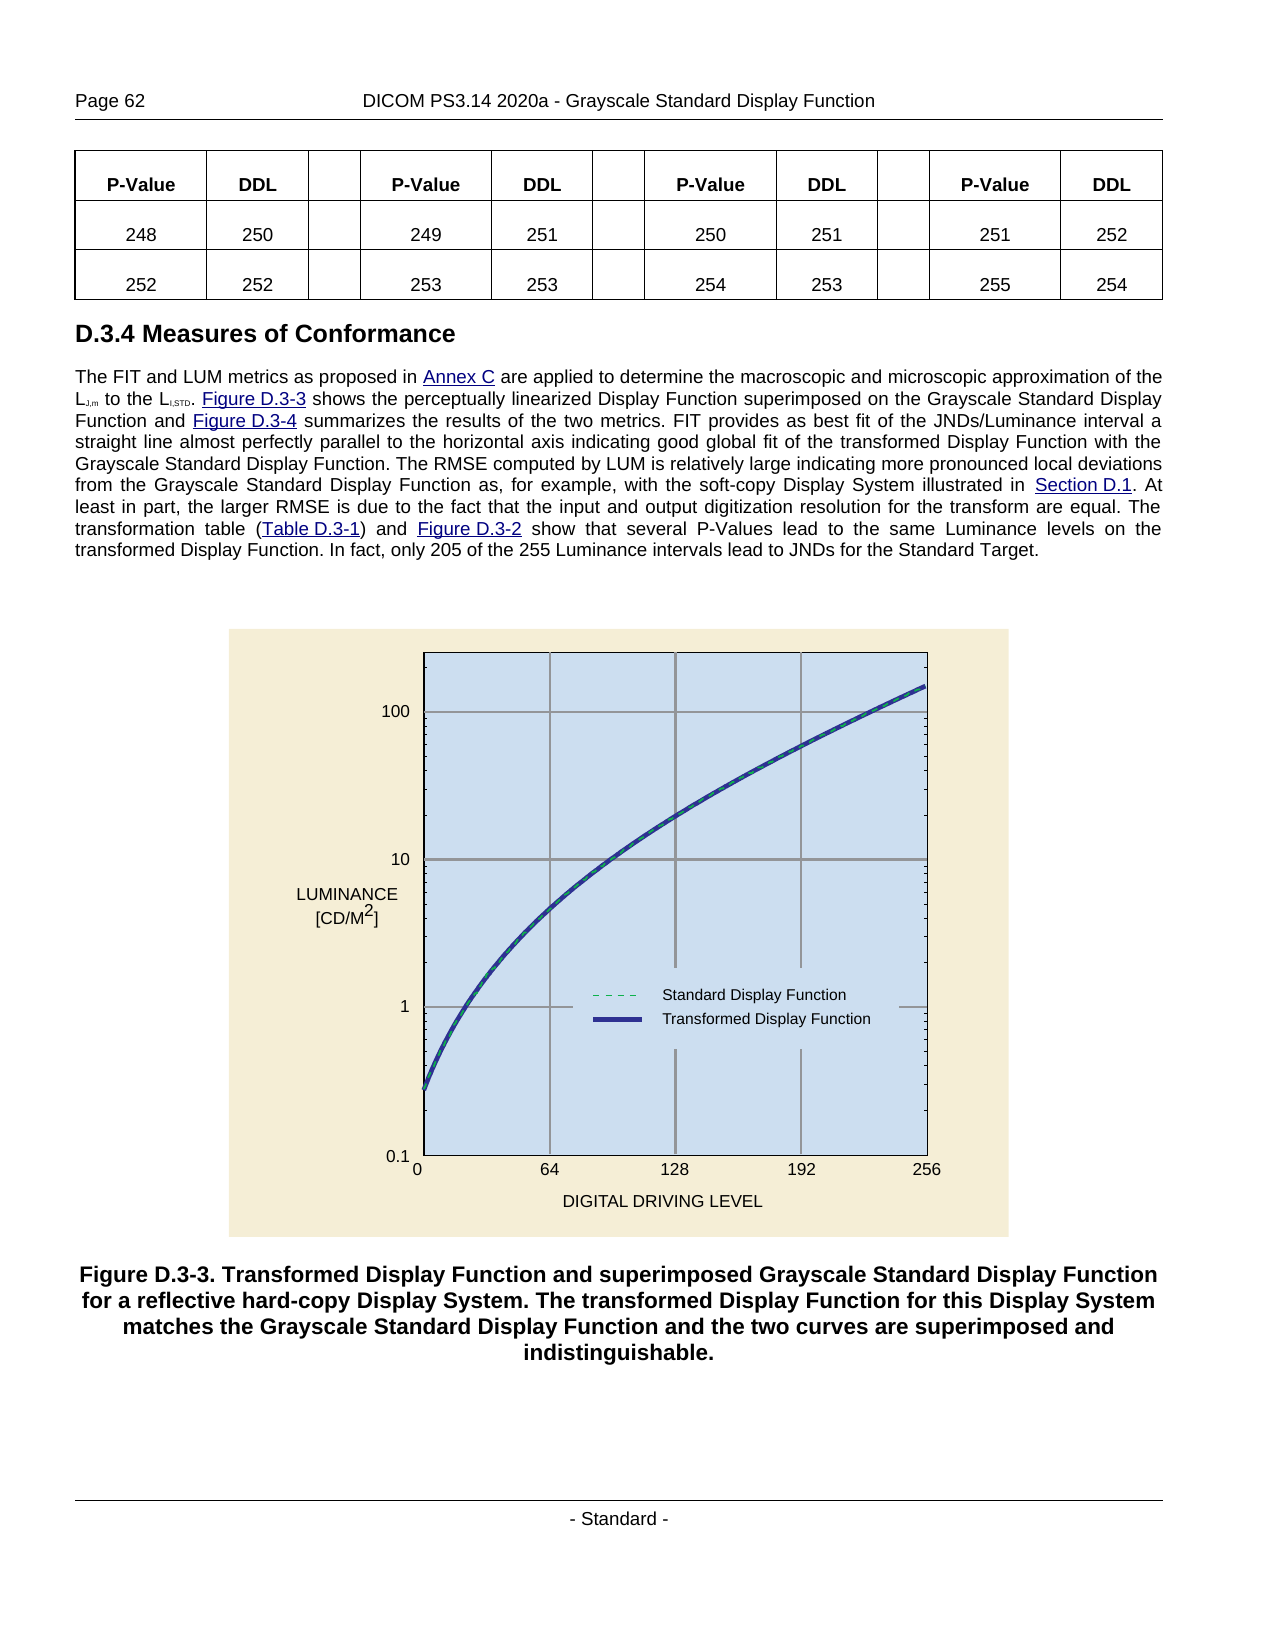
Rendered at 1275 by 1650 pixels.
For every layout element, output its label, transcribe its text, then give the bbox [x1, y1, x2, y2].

table_cell [593, 201, 644, 249]
table_header DDL [1061, 151, 1162, 200]
table_header P-Value [76, 151, 206, 200]
table_header [309, 151, 360, 200]
table_cell 250 [207, 201, 308, 249]
text Figure D.3-3. Transformed Display Function and superimposed Grayscale Standard Display Function for a reflective hard-copy Display System. The transformed Display Function for this Display System matches the Grayscale Standard Display Function and the two curves are superimposed and indistinguishable. [75, 1262, 1162, 1365]
table_cell [878, 201, 929, 249]
table_header [593, 151, 644, 200]
table_cell 253 [492, 250, 592, 299]
table_header DDL [492, 151, 592, 200]
table_header DDL [777, 151, 877, 200]
table_cell 251 [492, 201, 592, 249]
table_cell 251 [930, 201, 1060, 249]
table_cell 251 [777, 201, 877, 249]
table_cell 255 [930, 250, 1060, 299]
table_header DDL [207, 151, 308, 200]
table_cell 248 [76, 201, 206, 249]
table_cell 249 [361, 201, 491, 249]
table_cell 253 [361, 250, 491, 299]
table_cell [309, 250, 360, 299]
table_header P-Value [361, 151, 491, 200]
table_cell 252 [1061, 201, 1162, 249]
text D.3.4 Measures of Conformance [75, 319, 1162, 348]
table_cell 254 [1061, 250, 1162, 299]
table_cell [878, 250, 929, 299]
table_cell 250 [645, 201, 776, 249]
table_cell 253 [777, 250, 877, 299]
text The FIT and LUM metrics as proposed in Annex C are applied to determine the macroscopic and microscopic approximation of the LJ,m to the LI,STD. Figure D.3-3 shows the perceptually linearized Display Function superimposed on the Grayscale Standard Display Function and Figure D.3-4 summarizes the results of the two metrics. FIT provides as best fit of the JNDs/Luminance interval a straight line almost perfectly parallel to the horizontal axis indicating good global fit of the transformed Display Function with the Grayscale Standard Display Function. The RMSE computed by LUM is relatively large indicating more pronounced local deviations from the Grayscale Standard Display Function as, for example, with the soft-copy Display System illustrated in Section D.1. At least in part, the larger RMSE is due to the fact that the input and output digitization resolution for the transform are equal. The transformation table (Table D.3-1) and Figure D.3-2 show that several P-Values lead to the same Luminance levels on the transformed Display Function. In fact, only 205 of the 255 Luminance intervals lead to JNDs for the Standard Target. [75, 366, 1162, 560]
table_cell [593, 250, 644, 299]
table_cell [309, 201, 360, 249]
table_cell 254 [645, 250, 776, 299]
table_cell 252 [207, 250, 308, 299]
table_header P-Value [930, 151, 1060, 200]
table_header [878, 151, 929, 200]
table_cell 252 [76, 250, 206, 299]
table_header P-Value [645, 151, 776, 200]
